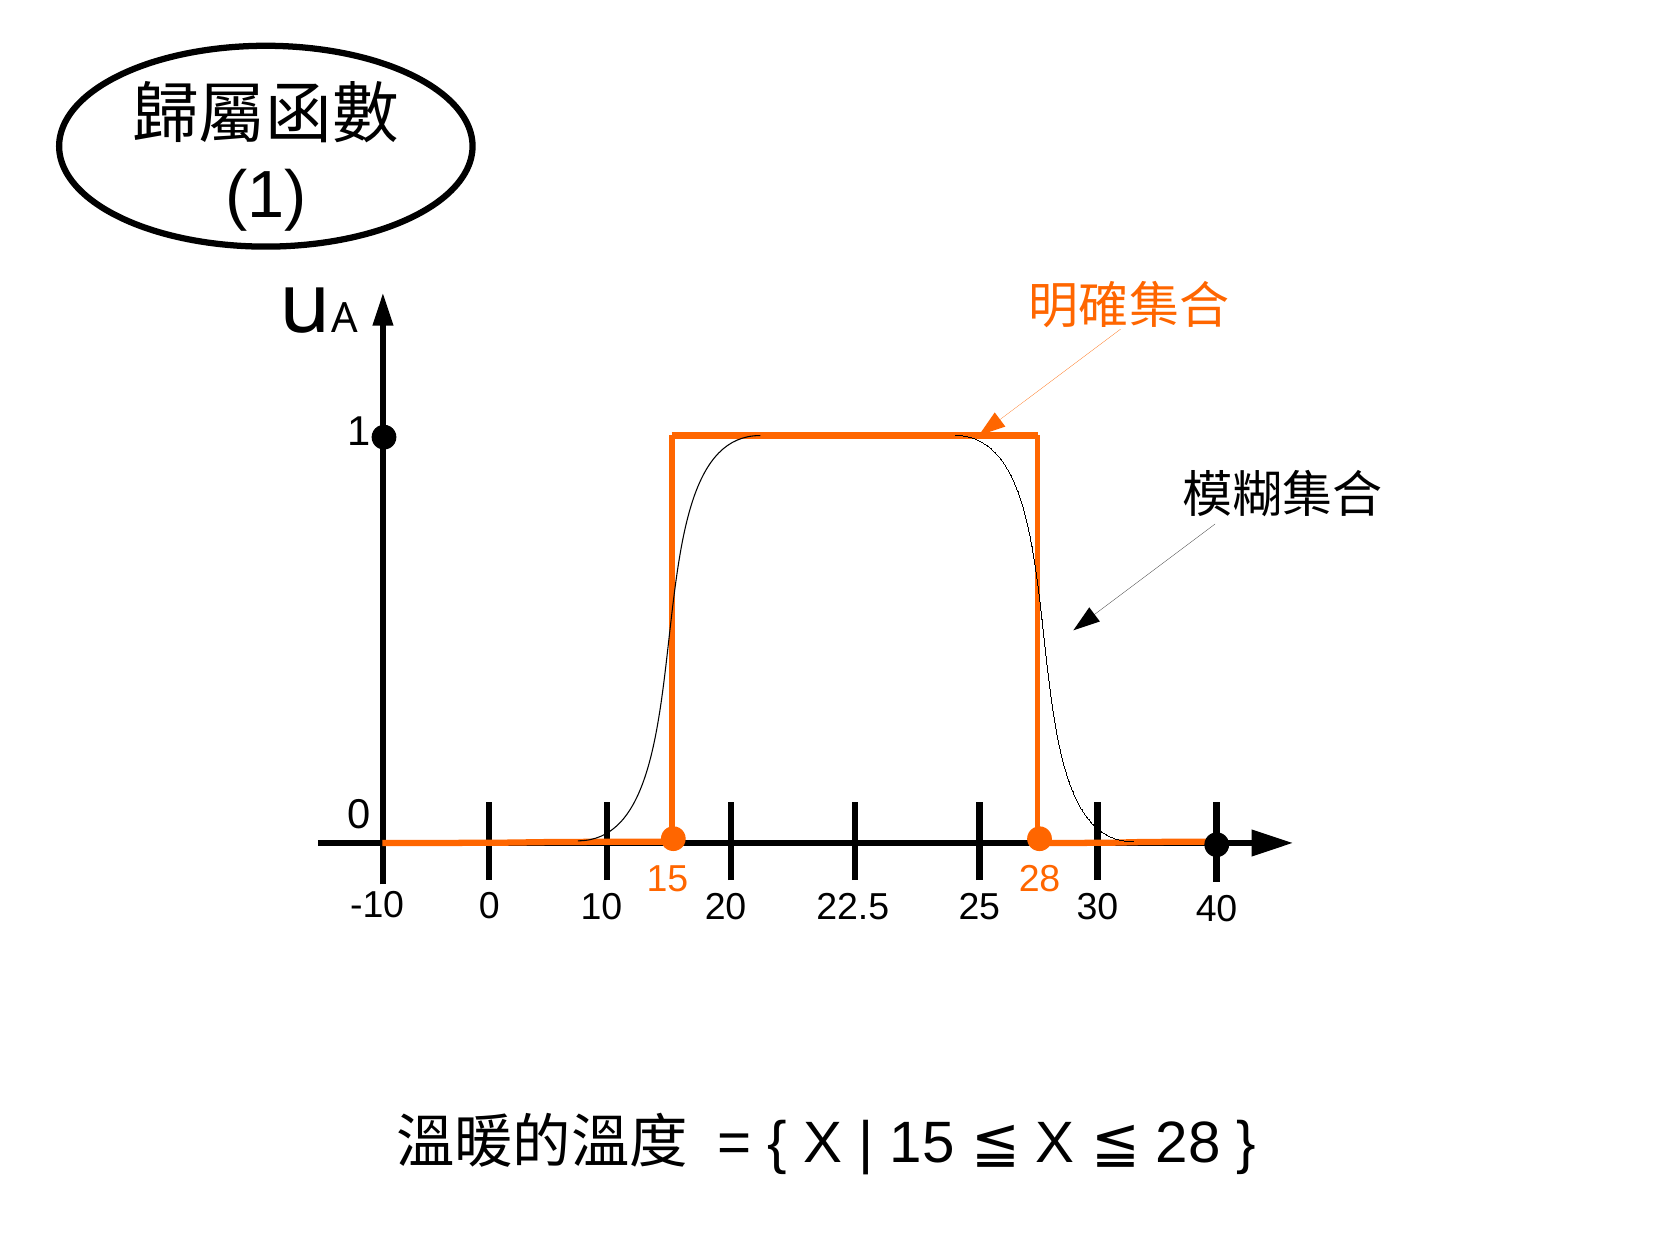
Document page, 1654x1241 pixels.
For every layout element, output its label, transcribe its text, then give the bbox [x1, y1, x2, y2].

text_box 22.5 [796, 855, 910, 958]
text_box 15 [631, 850, 721, 908]
text_box [1027, 826, 1052, 850]
text_box [372, 425, 396, 449]
text_box -10 [329, 853, 425, 956]
text_box 0 [441, 854, 537, 958]
text_box 歸屬函數 (1) [59, 45, 473, 234]
text_box 40 [1168, 856, 1265, 962]
text_box 模糊集合 [1167, 447, 1404, 521]
text_box 1 [317, 400, 401, 462]
text_box 20 [678, 854, 773, 958]
text_box 30 [1050, 855, 1145, 958]
text_box 28 [1003, 850, 1093, 908]
text_box 明確集合 [1014, 258, 1251, 332]
text_box uA [100, 234, 538, 367]
text_box [661, 826, 686, 850]
text_box 溫暖的溫度 = { X | 15 ≦ X ≦ 28 } [0, 1043, 1654, 1231]
text_box [1204, 832, 1229, 857]
text_box 25 [932, 855, 1027, 958]
text_box 0 [317, 783, 401, 846]
text_box 10 [554, 854, 649, 958]
